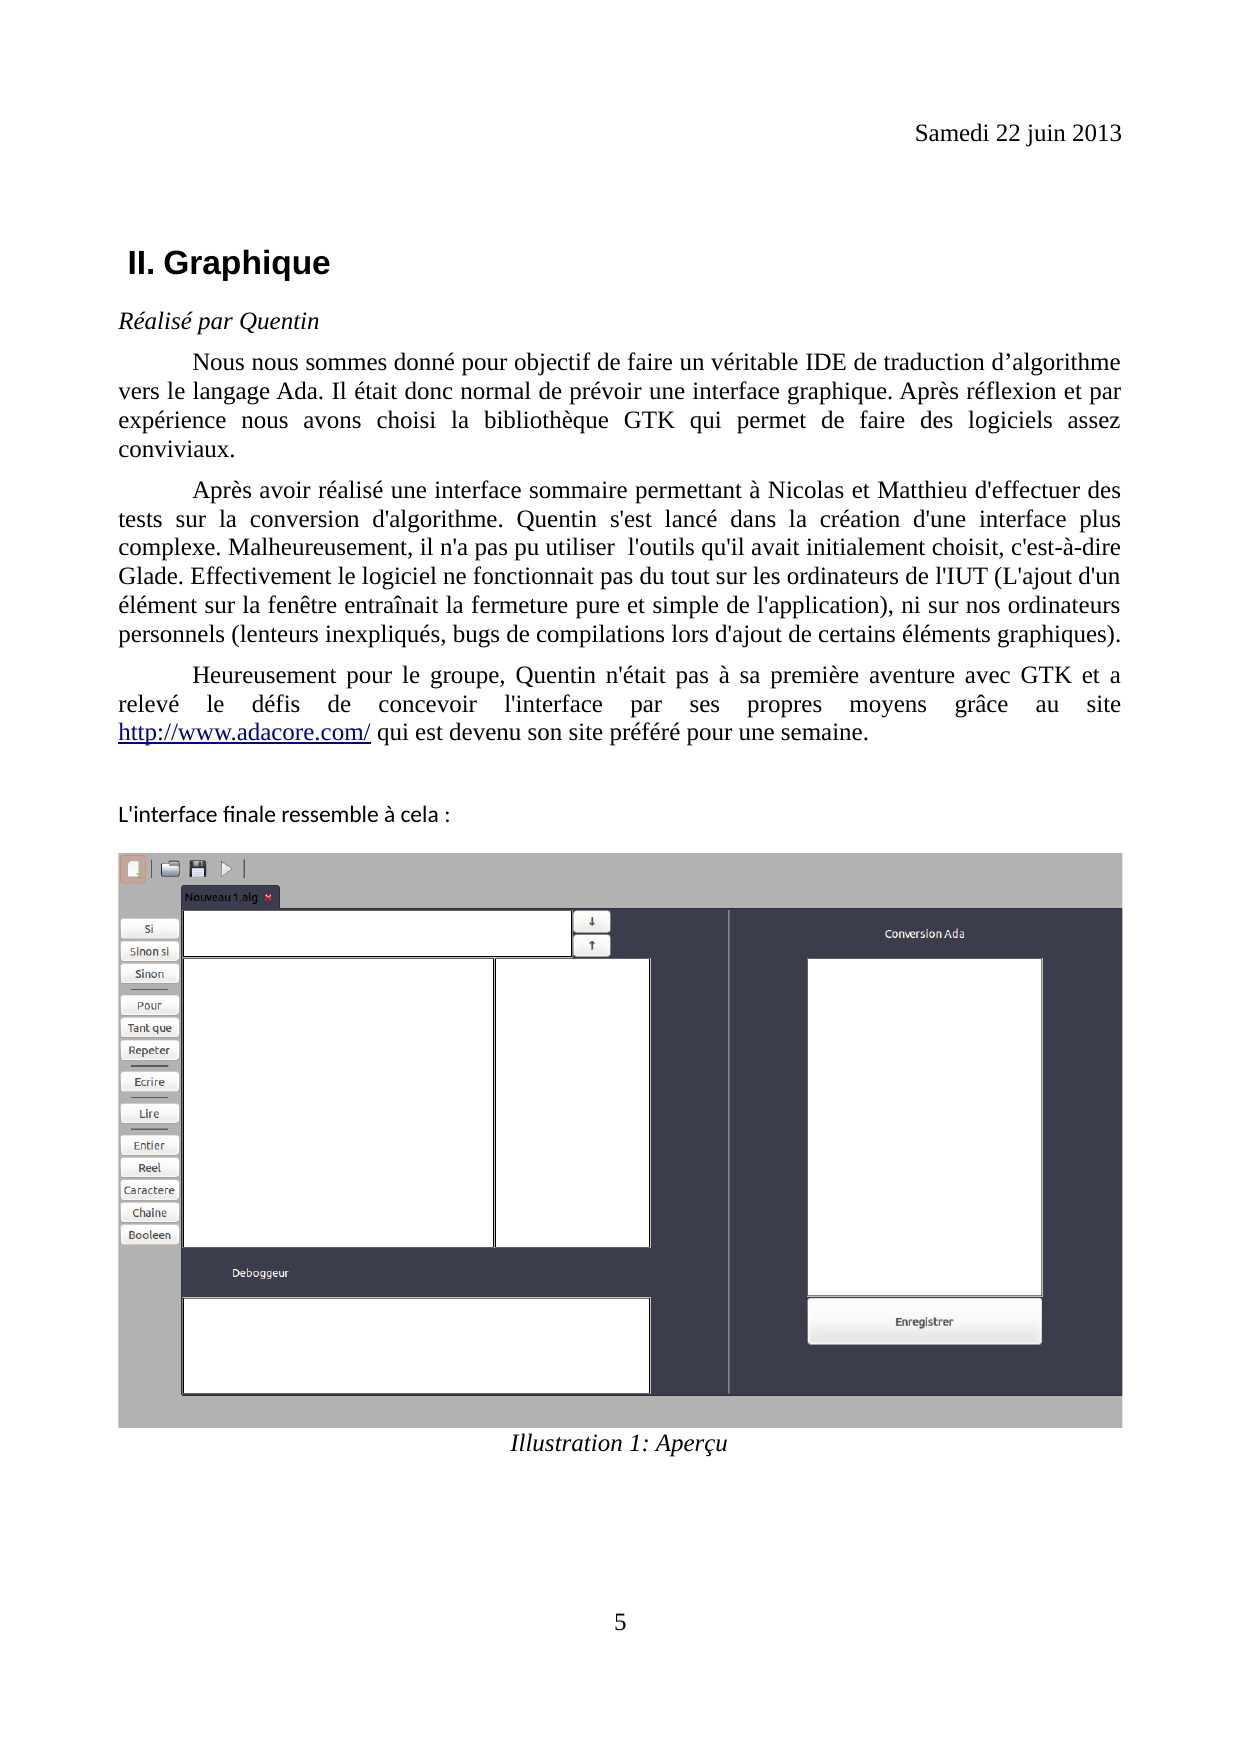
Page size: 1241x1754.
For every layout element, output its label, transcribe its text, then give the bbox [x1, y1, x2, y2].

text Réalisé par Quentin [118, 306, 1122, 335]
subtitle Graphique [118, 243, 1122, 281]
text Illustration 1: Aperçu [118, 1428, 1122, 1456]
text Nous nous sommes donné pour objectif de faire un véritable IDE de traduction d’algorithme vers le langage Ada. Il était donc normal de prévoir une interface graphique. Après réflexion et par expérience nous avons choisi la bibliothèque GTK qui permet de faire des logiciels assez conviviaux. [118, 347, 1122, 462]
picture [118, 853, 1123, 1428]
text Après avoir réalisé une interface sommaire permettant à Nicolas et Matthieu d'effectuer des tests sur la conversion d'algorithme. Quentin s'est lancé dans la création d'une interface plus complexe. Malheureusement, il n'a pas pu utiliser l'outils qu'il avait initialement choisit, c'est-à-dire Glade. Effectivement le logiciel ne fonctionnait pas du tout sur les ordinateurs de l'IUT (L'ajout d'un élément sur la fenêtre entraînait la fermeture pure et simple de l'application), ni sur nos ordinateurs personnels (lenteurs inexpliqués, bugs de compilations lors d'ajout de certains éléments graphiques). [118, 475, 1122, 647]
text Heureusement pour le groupe, Quentin n'était pas à sa première aventure avec GTK et a relevé le défis de concevoir l'interface par ses propres moyens grâce au site http://www.adacore.com/ qui est devenu son site préféré pour une semaine. [118, 660, 1122, 746]
text L'interface finale ressemble à cela : [118, 800, 1122, 828]
